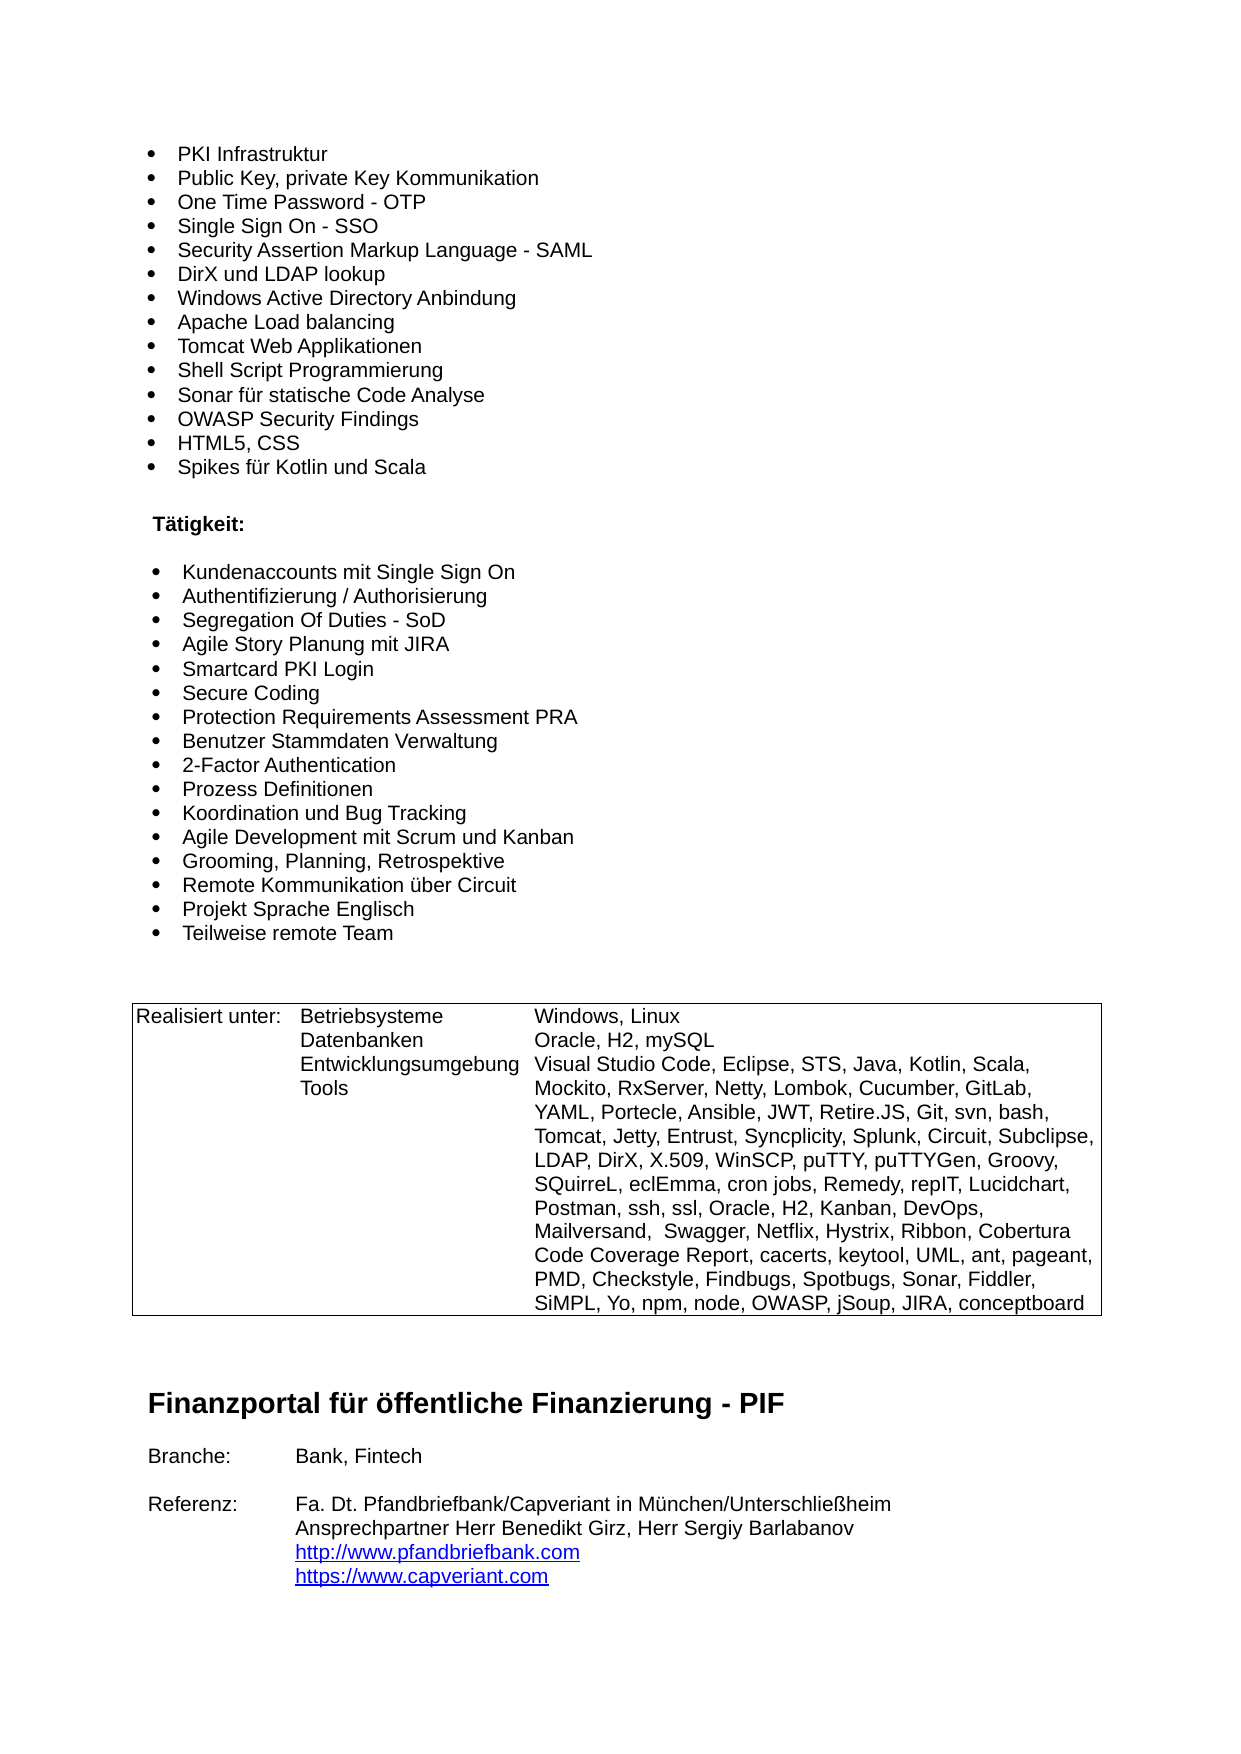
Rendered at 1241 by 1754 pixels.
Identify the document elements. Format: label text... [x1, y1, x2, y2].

list Kundenaccounts mit Single Sign On [152, 560, 1110, 584]
list DirX und LDAP lookup [148, 262, 1110, 286]
subtitle Finanzportal für öffentliche Finanzierung - PIF [148, 1386, 1110, 1420]
list Tomcat Web Applikationen [148, 334, 1110, 358]
list Authentifizierung / Authorisierung [152, 584, 1110, 608]
list Apache Load balancing [148, 310, 1110, 334]
list One Time Password - OTP [148, 190, 1110, 214]
table_header Betriebsysteme Datenbanken [297, 1004, 531, 1052]
text Referenz: Fa. Dt. Pfandbriefbank/Capveriant in München/Unterschließheim [148, 1492, 1110, 1516]
table_cell Entwicklungsumgebung Tools [297, 1052, 531, 1315]
list Teilweise remote Team [152, 921, 1110, 945]
list Spikes für Kotlin und Scala [148, 454, 1110, 479]
list Security Assertion Markup Language - SAML [148, 238, 1110, 262]
list Benutzer Stammdaten Verwaltung [152, 728, 1110, 753]
list Segregation Of Duties - SoD [152, 608, 1110, 632]
text Branche: Bank, Fintech [148, 1444, 1110, 1468]
list OWASP Security Findings [148, 406, 1110, 431]
list Agile Development mit Scrum und Kanban [152, 825, 1110, 849]
list Windows Active Directory Anbindung [148, 286, 1110, 310]
list PKI Infrastruktur [148, 142, 1110, 166]
list Prozess Definitionen [152, 777, 1110, 801]
text Ansprechpartner Herr Benedikt Girz, Herr Sergiy Barlabanov [148, 1516, 1110, 1539]
list Public Key, private Key Kommunikation [148, 166, 1110, 190]
list HTML5, CSS [148, 431, 1110, 454]
list 2-Factor Authentication [152, 753, 1110, 777]
text http://www.pfandbriefbank.com [221, 1539, 1110, 1563]
list Single Sign On - SSO [148, 214, 1110, 238]
text Tätigkeit: [152, 512, 1110, 536]
list Remote Kommunikation über Circuit [152, 873, 1110, 897]
list Smartcard PKI Login [152, 656, 1110, 680]
table_header Realisiert unter: [133, 1004, 297, 1052]
list Agile Story Planung mit JIRA [152, 632, 1110, 656]
list Sonar für statische Code Analyse [148, 382, 1110, 406]
table_cell [133, 1052, 297, 1315]
list Secure Coding [152, 680, 1110, 704]
list Grooming, Planning, Retrospektive [152, 849, 1110, 873]
list Protection Requirements Assessment PRA [152, 704, 1110, 728]
list Shell Script Programmierung [148, 358, 1110, 382]
text https://www.capveriant.com [221, 1563, 1110, 1587]
list Projekt Sprache Englisch [152, 897, 1110, 921]
table_header Windows, Linux Oracle, H2, mySQL [531, 1004, 1101, 1052]
list Koordination und Bug Tracking [152, 801, 1110, 825]
table_cell Visual Studio Code, Eclipse, STS, Java, Kotlin, Scala, Mockito, RxServer, Netty, Lombok, Cucumber, GitLab, YAML, Portecle, Ansible, JWT, Retire.JS, Git, svn, bash, Tomcat, Jetty, Entrust, Syncplicity, Splunk, Circuit, Subclipse, LDAP, DirX, X.509, WinSCP, puTTY, puTTYGen, Groovy, SQuirreL, eclEmma, cron jobs, Remedy, repIT, Lucidchart, Postman, ssh, ssl, Oracle, H2, Kanban, DevOps, Mailversand, Swagger, Netflix, Hystrix, Ribbon, Cobertura Code Coverage Report, cacerts, keytool, UML, ant, pageant, PMD, Checkstyle, Findbugs, Spotbugs, Sonar, Fiddler, SiMPL, Yo, npm, node, OWASP, jSoup, JIRA, conceptboard [531, 1052, 1101, 1315]
